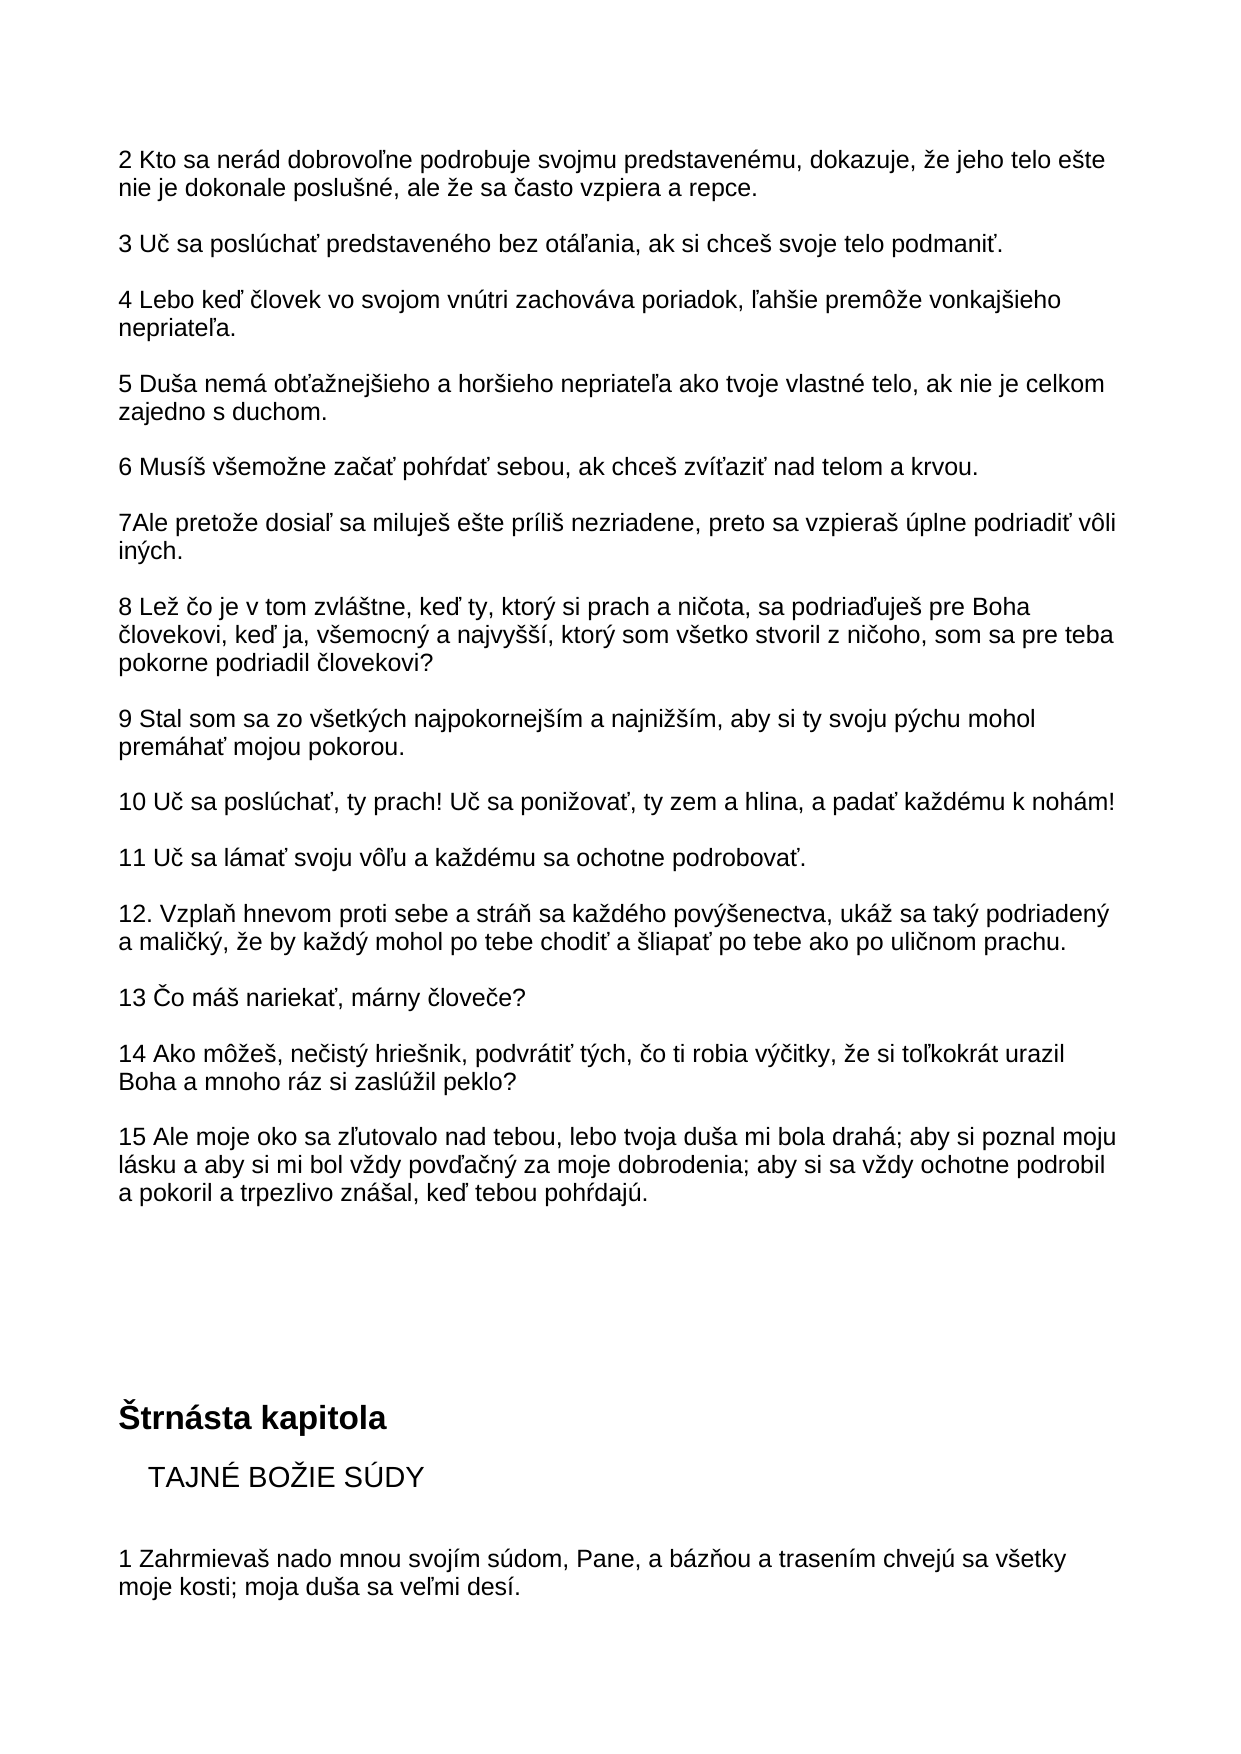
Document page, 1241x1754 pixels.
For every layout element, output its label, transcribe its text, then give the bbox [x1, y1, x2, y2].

text 13 Čo máš nariekať, márny človeče? [118, 983, 1122, 1011]
text 9 Stal som sa zo všetkých najpokornejším a najnižším, aby si ty svoju pýchu mohol premáhať mojou pokorou. [118, 704, 1122, 760]
text 10 Uč sa poslúchať, ty prach! Uč sa ponižovať, ty zem a hlina, a padať každému k nohám! [118, 788, 1122, 816]
text 8 Lež čo je v tom zvláštne, keď ty, ktorý si prach a ničota, sa podriaďuješ pre Boha človekovi, keď ja, všemocný a najvyšší, ktorý som všetko stvoril z ničoho, som sa pre teba pokorne podriadil človekovi? [118, 593, 1122, 676]
text 6 Musíš všemožne začať pohŕdať sebou, ak chceš zvíťaziť nad telom a krvou. [118, 453, 1122, 481]
text 11 Uč sa lámať svoju vôľu a každému sa ochotne podrobovať. [118, 844, 1122, 872]
text 1 Zahrmievaš nado mnou svojím súdom, Pane, a bázňou a trasením chvejú sa všetky moje kosti; moja duša sa veľmi desí. [118, 1545, 1122, 1601]
text 5 Duša nemá obťažnejšieho a horšieho nepriateľa ako tvoje vlastné telo, ak nie je celkom zajedno s duchom. [118, 369, 1122, 425]
text 2 Kto sa nerád dobrovoľne podrobuje svojmu predstavenému, dokazuje, že jeho telo ešte nie je dokonale poslušné, ale že sa často vzpiera a repce. [118, 146, 1122, 202]
text 12. Vzplaň hnevom proti sebe a stráň sa každého povýšenectva, ukáž sa taký podriadený a maličký, že by každý mohol po tebe chodiť a šliapať po tebe ako po uličnom prachu. [118, 900, 1122, 956]
text 4 Lebo keď človek vo svojom vnútri zachováva poriadok, ľahšie premôže vonkajšieho nepriateľa. [118, 286, 1122, 341]
text 3 Uč sa poslúchať predstaveného bez otáľania, ak si chceš svoje telo podmaniť. [118, 230, 1122, 258]
text 14 Ako môžeš, nečistý hriešnik, podvrátiť tých, čo ti robia výčitky, že si toľkokrát urazil Boha a mnoho ráz si zaslúžil peklo? [118, 1039, 1122, 1095]
subtitle TAJNÉ BOŽIE SÚDY [148, 1461, 1122, 1493]
text 7Ale pretože dosiaľ sa miluješ ešte príliš nezriadene, preto sa vzpieraš úplne podriadiť vôli iných. [118, 509, 1122, 565]
text 15 Ale moje oko sa zľutovalo nad tebou, lebo tvoja duša mi bola drahá; aby si poznal moju lásku a aby si mi bol vždy povďačný za moje dobrodenia; aby si sa vždy ochotne podrobil a pokoril a trpezlivo znášal, keď tebou pohŕdajú. [118, 1123, 1122, 1207]
subtitle Štrnásta kapitola [118, 1399, 1122, 1436]
